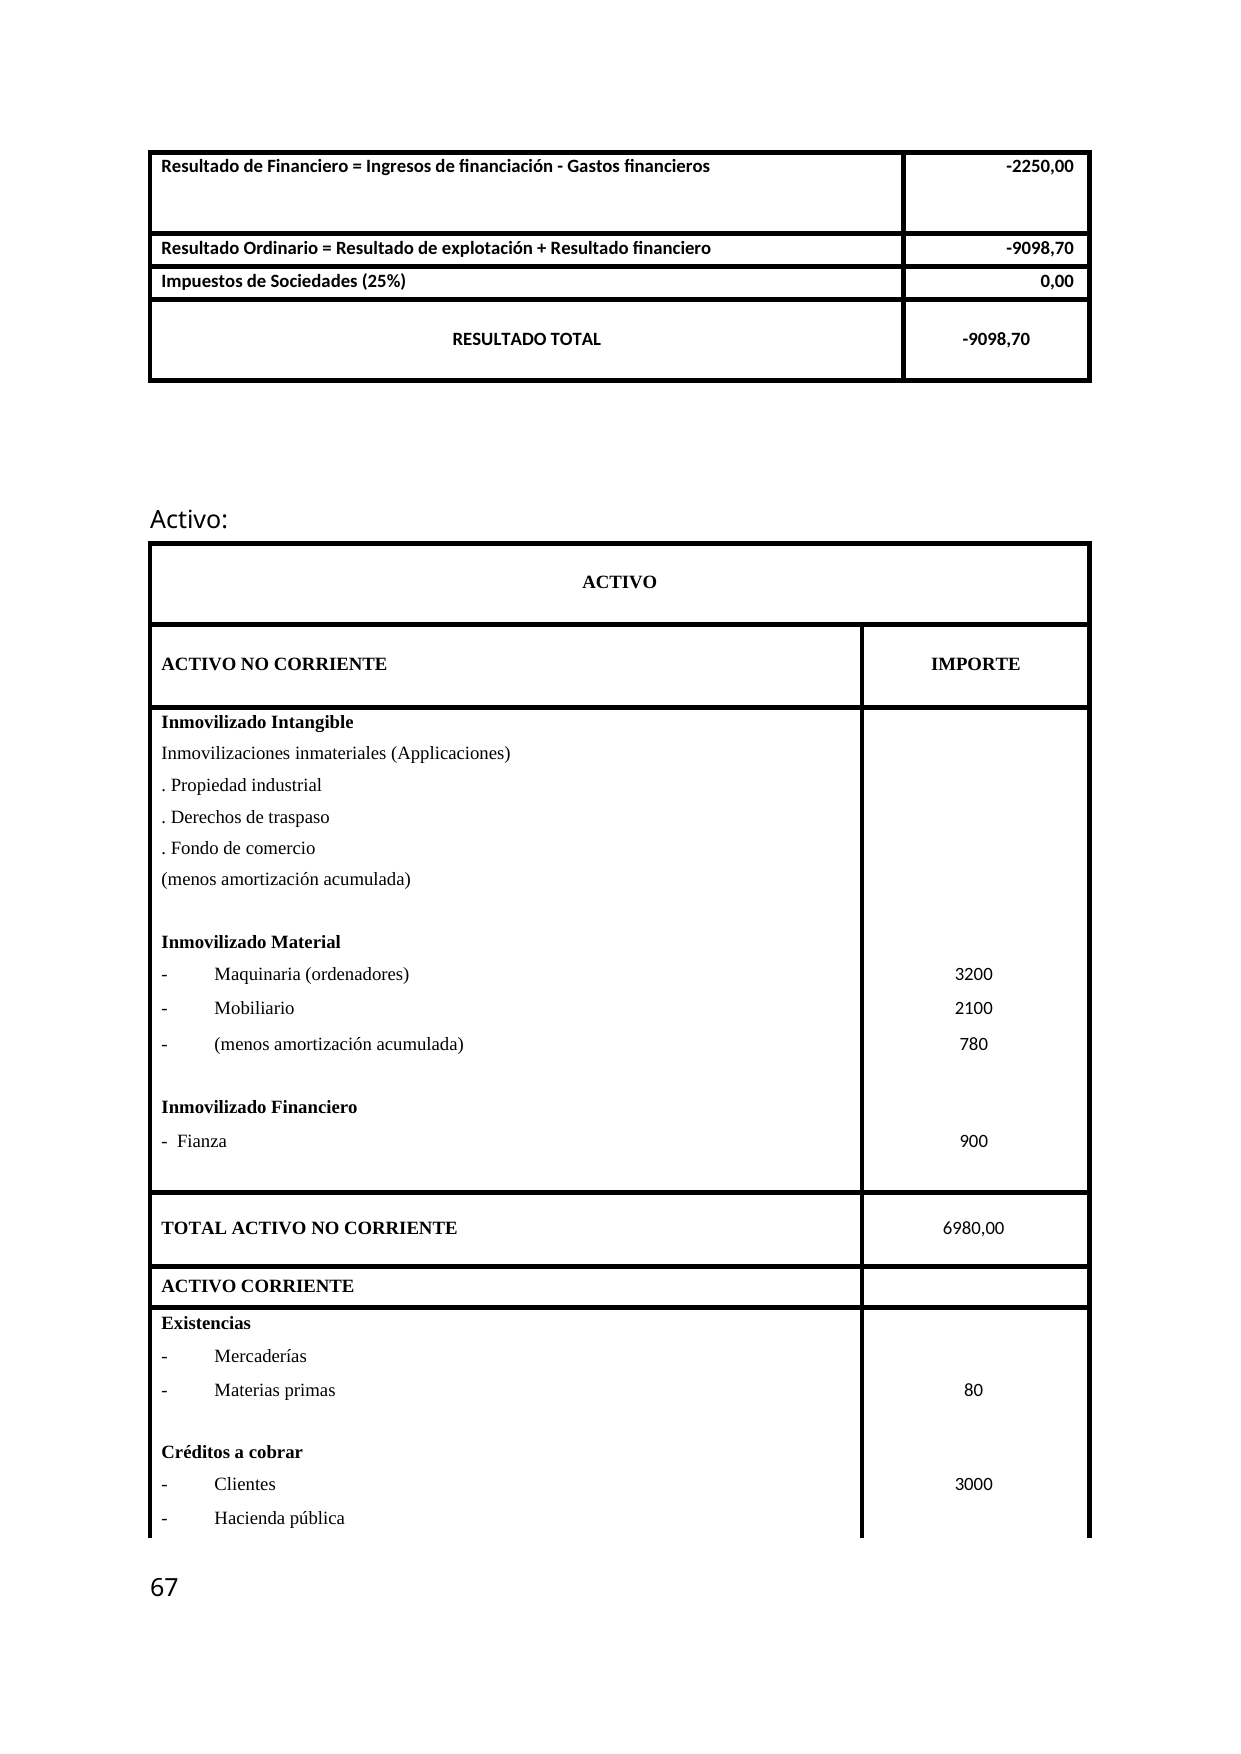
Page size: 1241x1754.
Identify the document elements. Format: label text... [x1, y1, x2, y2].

table_cell [864, 896, 1087, 927]
table_cell Resultado Ordinario = Resultado de explotación + Resultado financiero [152, 236, 901, 264]
table_cell ACTIVO CORRIENTE [152, 1269, 860, 1305]
table_cell -9098,70 [906, 302, 1087, 378]
table_cell IMPORTE [864, 627, 1087, 705]
table_cell [864, 1408, 1087, 1437]
table_cell [152, 1408, 860, 1437]
table_cell Inmovilizado Intangible [152, 710, 860, 738]
table_cell [152, 1160, 860, 1190]
table_cell - Maquinaria (ordenadores) [152, 959, 860, 992]
table_cell ACTIVO NO CORRIENTE [152, 627, 860, 705]
table_cell [864, 928, 1087, 959]
table_cell [864, 739, 1087, 771]
table_cell . Derechos de traspaso [152, 803, 860, 834]
table_cell [864, 1269, 1087, 1305]
table_cell Inmovilizado Financiero [152, 1093, 860, 1124]
table_cell . Propiedad industrial [152, 771, 860, 802]
table_cell [864, 1093, 1087, 1124]
table_cell Existencias [152, 1310, 860, 1339]
table_cell [864, 1160, 1087, 1190]
table_cell Inmovilizaciones inmateriales (Applicaciones) [152, 739, 860, 771]
table_cell 6980,00 [864, 1195, 1087, 1264]
table_cell [864, 1438, 1087, 1469]
table_cell - Hacienda pública [152, 1502, 860, 1537]
table_cell [864, 1310, 1087, 1339]
table_cell 3000 [864, 1469, 1087, 1502]
table_cell 0,00 [906, 269, 1087, 297]
text Activo: [150, 501, 1090, 535]
table_cell - Materias primas [152, 1375, 860, 1408]
table_cell 3200 [864, 959, 1087, 992]
table_cell [864, 710, 1087, 738]
table_cell [864, 834, 1087, 865]
table_cell - Fianza [152, 1124, 860, 1160]
table_cell [152, 896, 860, 927]
table_cell TOTAL ACTIVO NO CORRIENTE [152, 1195, 860, 1264]
table_cell [864, 1502, 1087, 1537]
table_cell - (menos amortización acumulada) [152, 1028, 860, 1063]
table_cell -9098,70 [906, 236, 1087, 264]
table_cell Resultado de Financiero = Ingresos de financiación - Gastos financieros [152, 155, 901, 231]
table_cell [152, 1064, 860, 1093]
table_cell 780 [864, 1028, 1087, 1063]
table_cell -2250,00 [906, 155, 1087, 231]
table_cell (menos amortización acumulada) [152, 865, 860, 896]
table_cell [864, 1064, 1087, 1093]
table_cell [864, 803, 1087, 834]
table_cell . Fondo de comercio [152, 834, 860, 865]
table_cell [864, 865, 1087, 896]
table_cell - Mercaderías [152, 1339, 860, 1375]
table_cell Inmovilizado Material [152, 928, 860, 959]
table_cell 900 [864, 1124, 1087, 1160]
table_cell 80 [864, 1375, 1087, 1408]
table_cell Créditos a cobrar [152, 1438, 860, 1469]
table_cell - Clientes [152, 1469, 860, 1502]
table_header ACTIVO [152, 546, 1087, 622]
table_cell 2100 [864, 992, 1087, 1027]
table_cell [864, 771, 1087, 802]
table_cell Impuestos de Sociedades (25%) [152, 269, 901, 297]
table_cell [864, 1339, 1087, 1375]
table_cell RESULTADO TOTAL [152, 302, 901, 378]
table_cell - Mobiliario [152, 992, 860, 1027]
